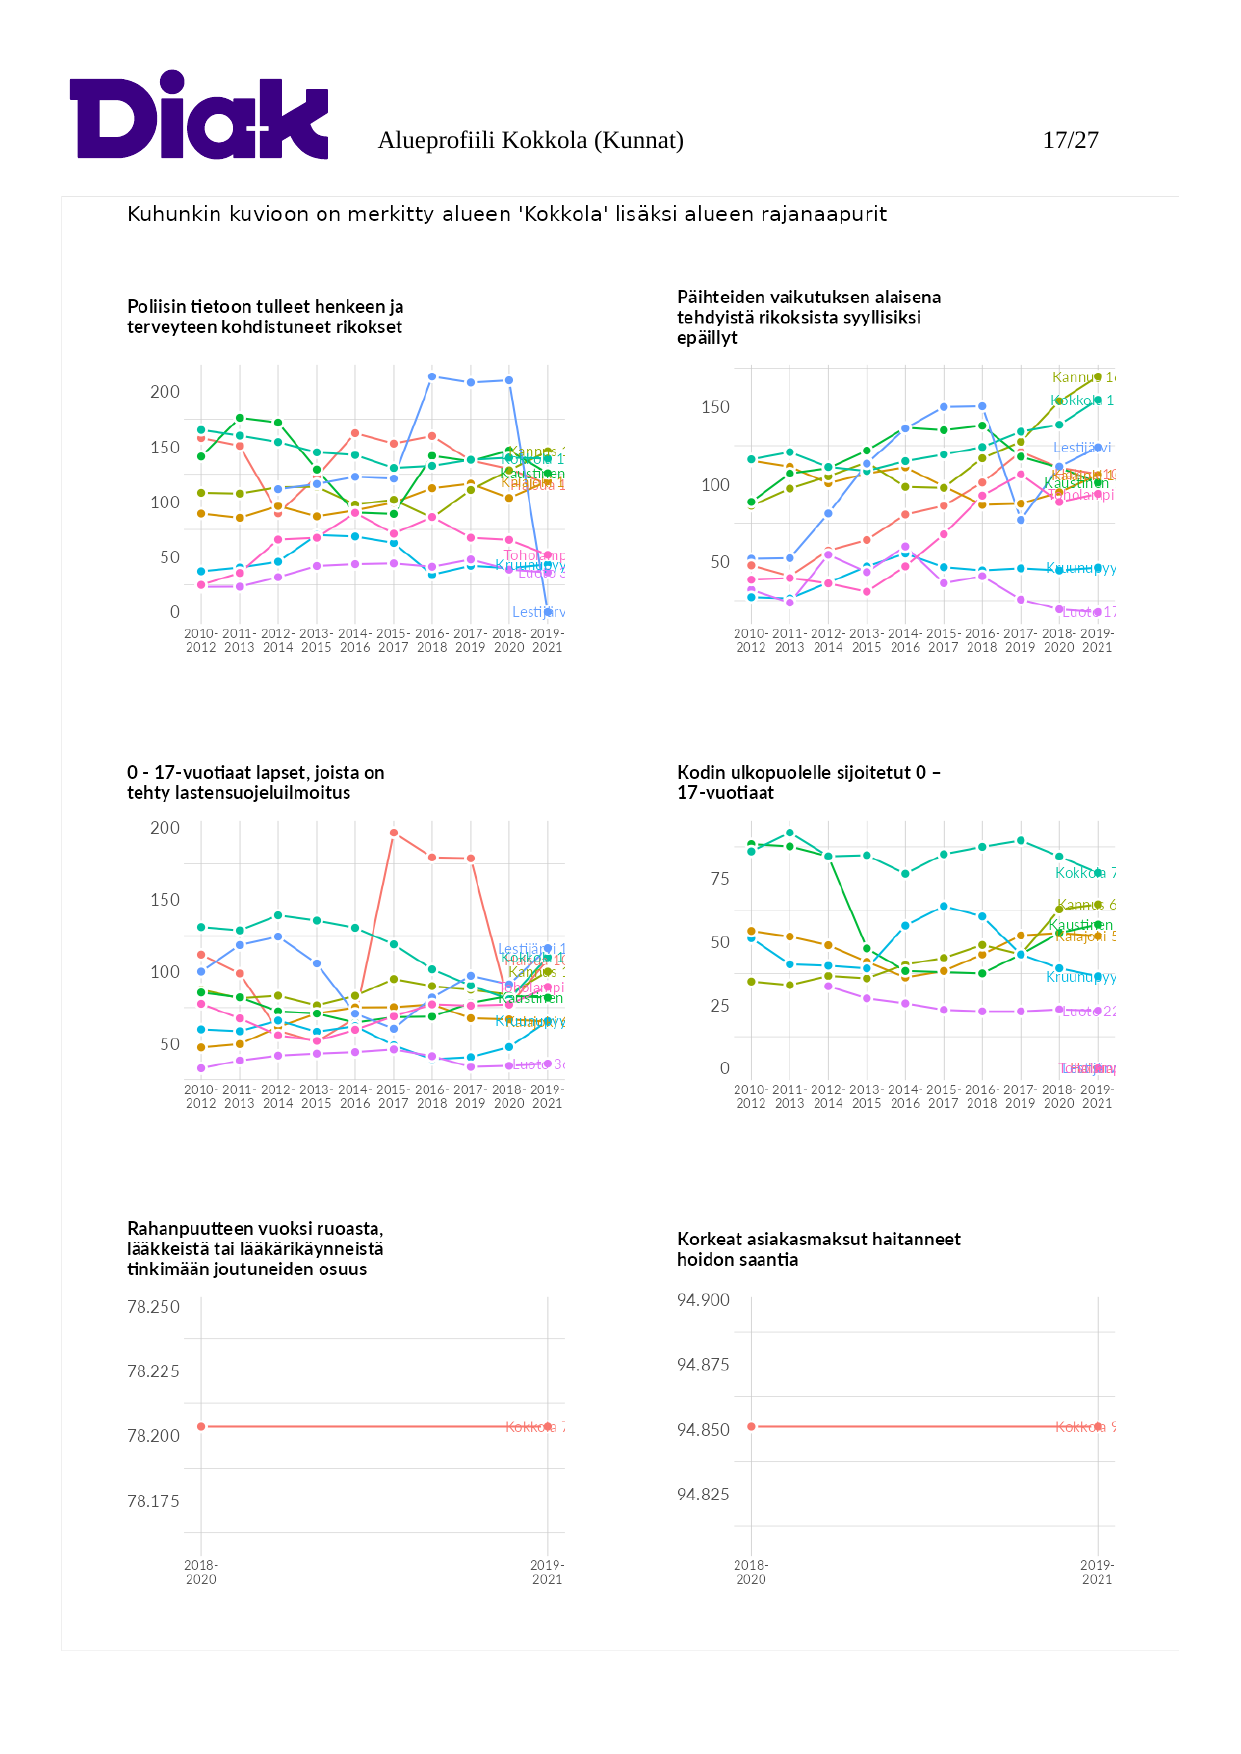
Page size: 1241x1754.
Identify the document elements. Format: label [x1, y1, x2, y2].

picture [61, 196, 1179, 1651]
